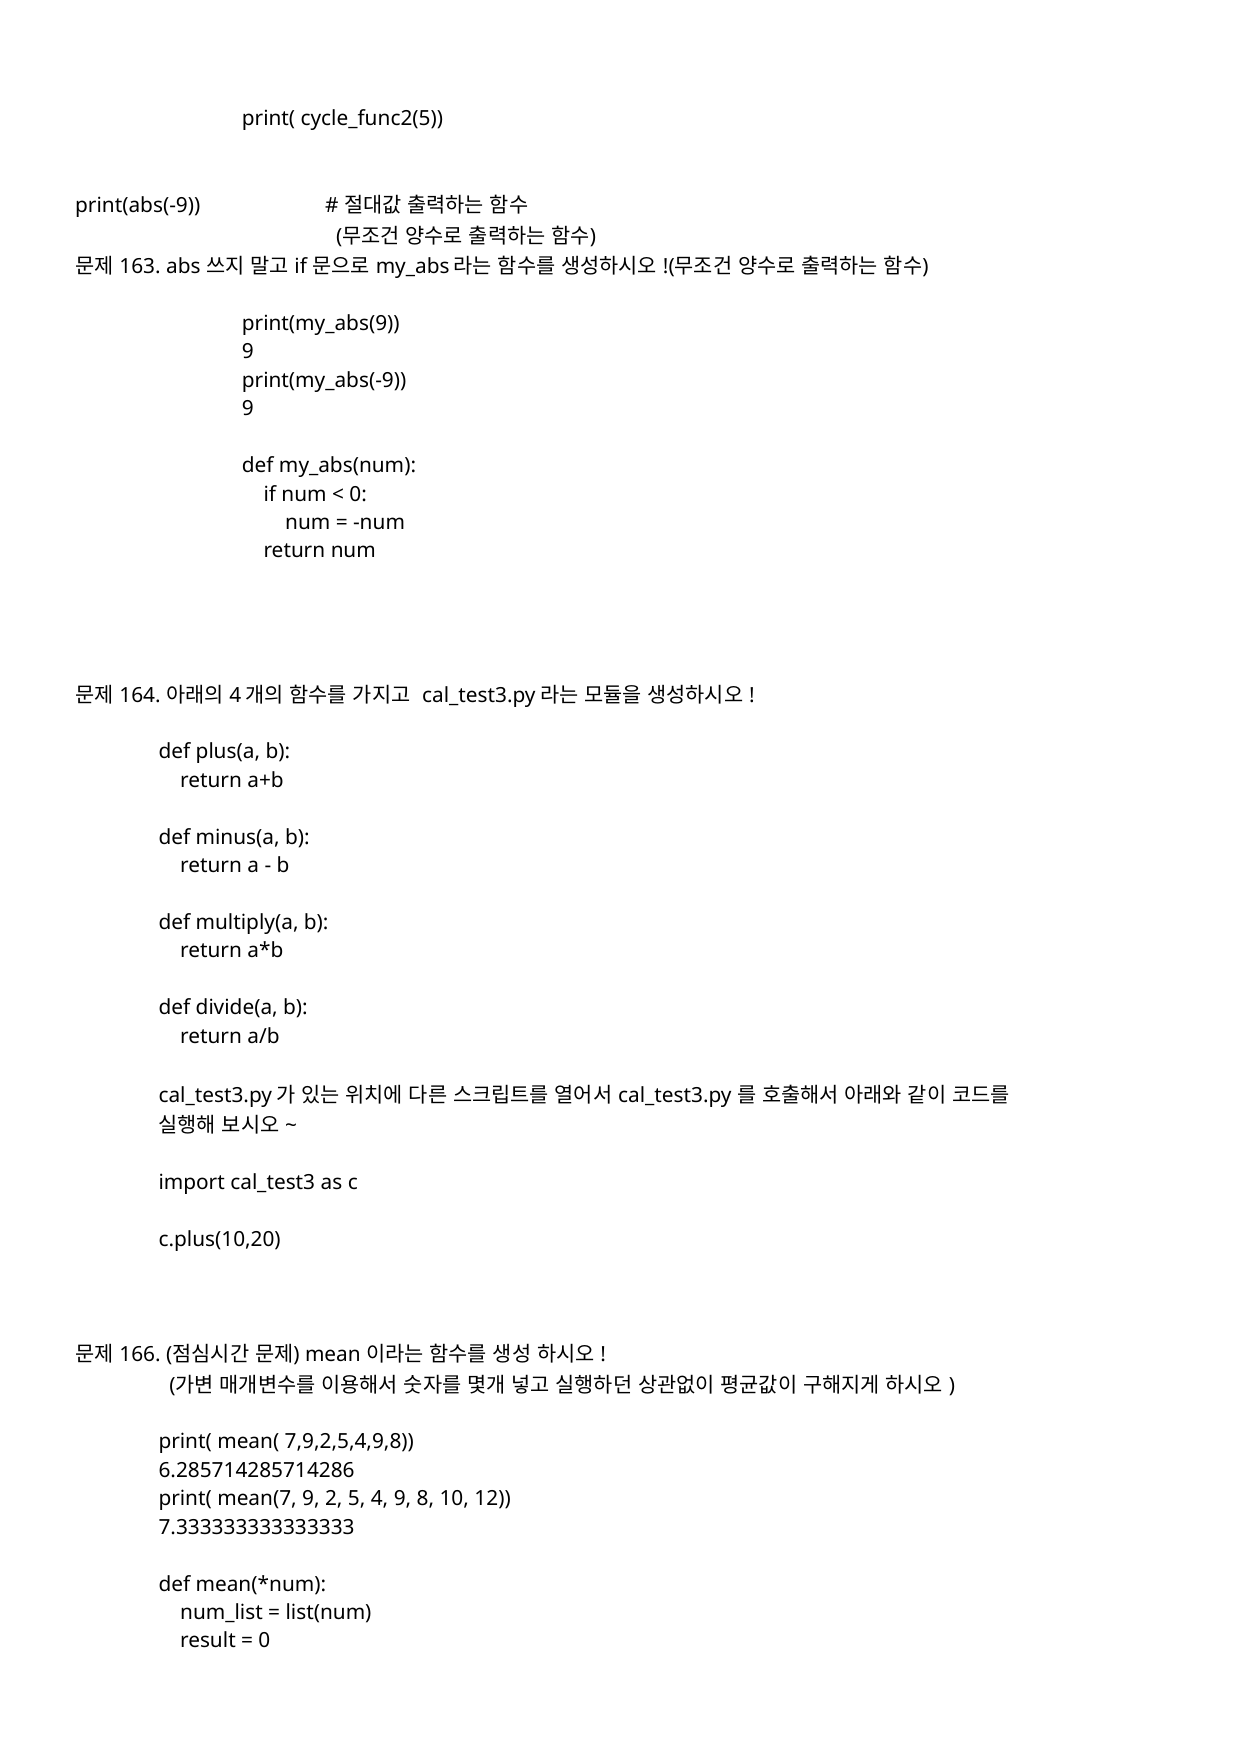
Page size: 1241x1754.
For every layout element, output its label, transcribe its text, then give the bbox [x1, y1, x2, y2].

text 7.333333333333333 [75, 1512, 1165, 1540]
text print(my_abs(-9)) [75, 365, 1165, 393]
text def divide(a, b): [75, 992, 1165, 1021]
text cal_test3.py가 있는 위치에 다른 스크립트를 열어서 cal_test3.py 를 호출해서 아래와 같이 코드를 [75, 1078, 1165, 1108]
text 문제 166. (점심시간 문제) mean 이라는 함수를 생성 하시오 ! [75, 1337, 1165, 1368]
text print( mean( 7,9,2,5,4,9,8)) [75, 1427, 1165, 1455]
text print(abs(-9)) # 절대값 출력하는 함수 [75, 189, 1165, 219]
text print( mean(7, 9, 2, 5, 4, 9, 8, 10, 12)) [75, 1483, 1165, 1512]
text 실행해 보시오 ~ [75, 1108, 1165, 1138]
text print(my_abs(9)) [75, 308, 1165, 337]
text if num < 0: [75, 479, 1165, 507]
text return a - b [75, 850, 1165, 879]
text 문제 164. 아래의 4개의 함수를 가지고 cal_test3.py라는 모듈을 생성하시오 ! [75, 678, 1165, 708]
text num_list = list(num) [75, 1597, 1165, 1626]
text return a+b [75, 765, 1165, 793]
text return a/b [75, 1021, 1165, 1049]
text 6.285714285714286 [75, 1455, 1165, 1483]
text def minus(a, b): [75, 822, 1165, 850]
text return a*b [75, 936, 1165, 964]
text result = 0 [75, 1626, 1165, 1654]
text 9 [75, 337, 1165, 365]
text num = -num [75, 507, 1165, 536]
text return num [75, 536, 1165, 564]
text (무조건 양수로 출력하는 함수) [75, 219, 1165, 249]
text 9 [75, 393, 1165, 422]
text def plus(a, b): [75, 737, 1165, 765]
text (가변 매개변수를 이용해서 숫자를 몇개 넣고 실행하던 상관없이 평균값이 구해지게 하시오 ) [75, 1368, 1165, 1398]
text import cal_test3 as c [75, 1167, 1165, 1195]
text c.plus(10,20) [75, 1224, 1165, 1252]
text def my_abs(num): [75, 450, 1165, 479]
text def multiply(a, b): [75, 907, 1165, 936]
text print( cycle_func2(5)) [75, 103, 1165, 132]
text 문제 163. abs 쓰지 말고 if 문으로 my_abs라는 함수를 생성하시오 !(무조건 양수로 출력하는 함수) [75, 249, 1165, 280]
text def mean(*num): [75, 1569, 1165, 1597]
